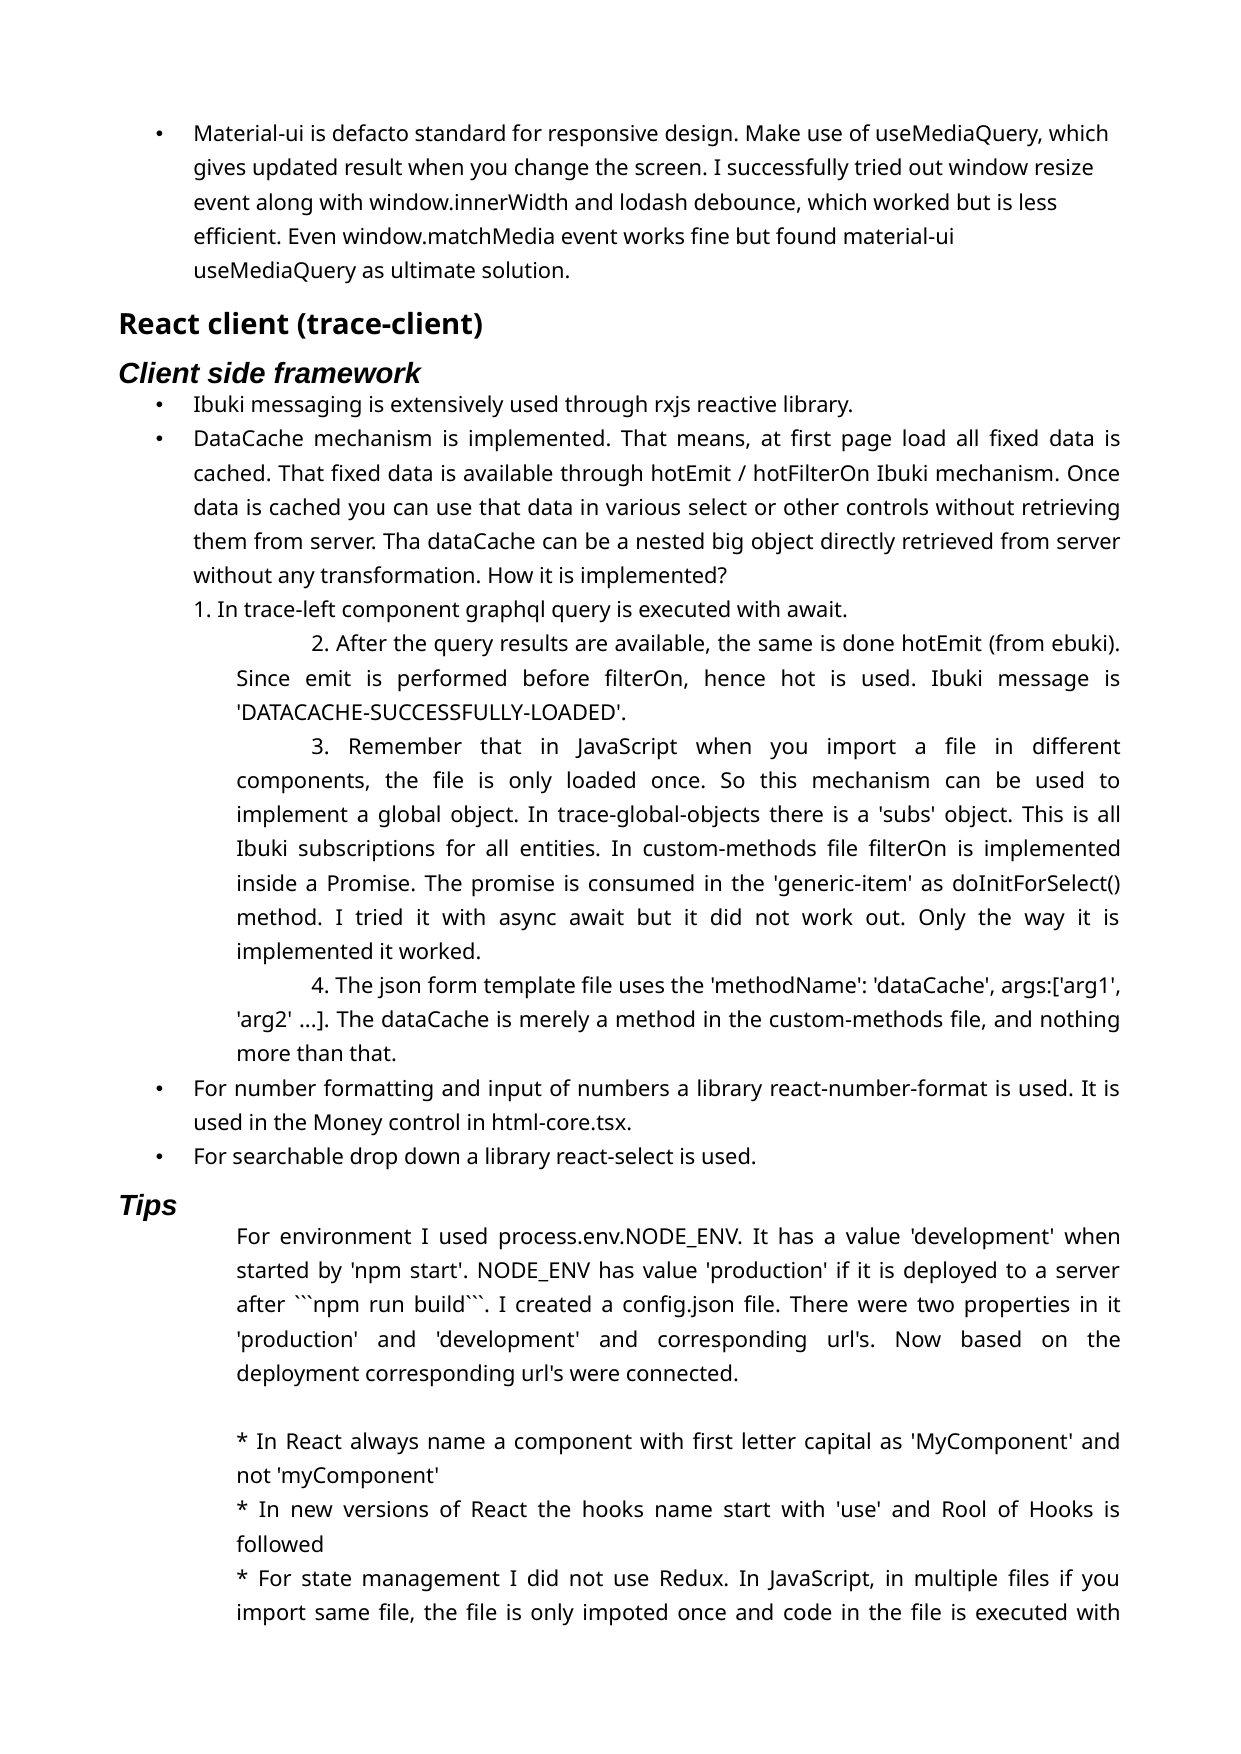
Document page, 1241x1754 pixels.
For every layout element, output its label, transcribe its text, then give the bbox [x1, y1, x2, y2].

text For environment I used process.env.NODE_ENV. It has a value 'development' when started by 'npm start'. NODE_ENV has value 'production' if it is deployed to a server after ```npm run build```. I created a config.json file. There were two properties in it 'production' and 'development' and corresponding url's. Now based on the deployment corresponding url's were connected. [236, 1221, 1122, 1388]
subtitle Tips [118, 1188, 1122, 1221]
subtitle React client (trace-client) [118, 303, 1122, 343]
text 2. After the query results are available, the same is done hotEmit (from ebuki). Since emit is performed before filterOn, hence hot is used. Ibuki message is 'DATACACHE-SUCCESSFULLY-LOADED'. [236, 628, 1122, 727]
text 4. The json form template file uses the 'methodName': 'dataCache', args:['arg1', 'arg2' ...]. The dataCache is merely a method in the custom-methods file, and nothing more than that. [236, 970, 1122, 1068]
text * In React always name a component with first letter capital as 'MyComponent' and not 'myComponent' [236, 1426, 1122, 1490]
text 3. Remember that in JavaScript when you import a file in different components, the file is only loaded once. So this mechanism can be used to implement a global object. In trace-global-objects there is a 'subs' object. This is all Ibuki subscriptions for all entities. In custom-methods file filterOn is implemented inside a Promise. The promise is consumed in the 'generic-item' as doInitForSelect() method. I tried it with async await but it did not work out. Only the way it is implemented it worked. [236, 731, 1122, 966]
list For searchable drop down a library react-select is used. [156, 1141, 1122, 1171]
text 1. In trace-left component graphql query is executed with await. [118, 594, 1122, 624]
text * For state management I did not use Redux. In JavaScript, in multiple files if you import same file, the file is only impoted once and code in the file is executed with [236, 1563, 1122, 1627]
list DataCache mechanism is implemented. That means, at first page load all fixed data is cached. That fixed data is available through hotEmit / hotFilterOn Ibuki mechanism. Once data is cached you can use that data in various select or other controls without retrieving them from server. Tha dataCache can be a nested big object directly retrieved from server without any transformation. How it is implemented? [156, 423, 1122, 590]
list Material-ui is defacto standard for responsive design. Make use of useMediaQuery, which gives updated result when you change the screen. I successfully tried out window resize event along with window.innerWidth and lodash debounce, which worked but is less efficient. Even window.matchMedia event works fine but found material-ui useMediaQuery as ultimate solution. [156, 118, 1122, 284]
list For number formatting and input of numbers a library react-number-format is used. It is used in the Money control in html-core.tsx. [156, 1073, 1122, 1137]
text * In new versions of React the hooks name start with 'use' and Rool of Hooks is followed [236, 1494, 1122, 1558]
subtitle Client side framework [118, 356, 1122, 389]
list Ibuki messaging is extensively used through rxjs reactive library. [156, 389, 1122, 419]
